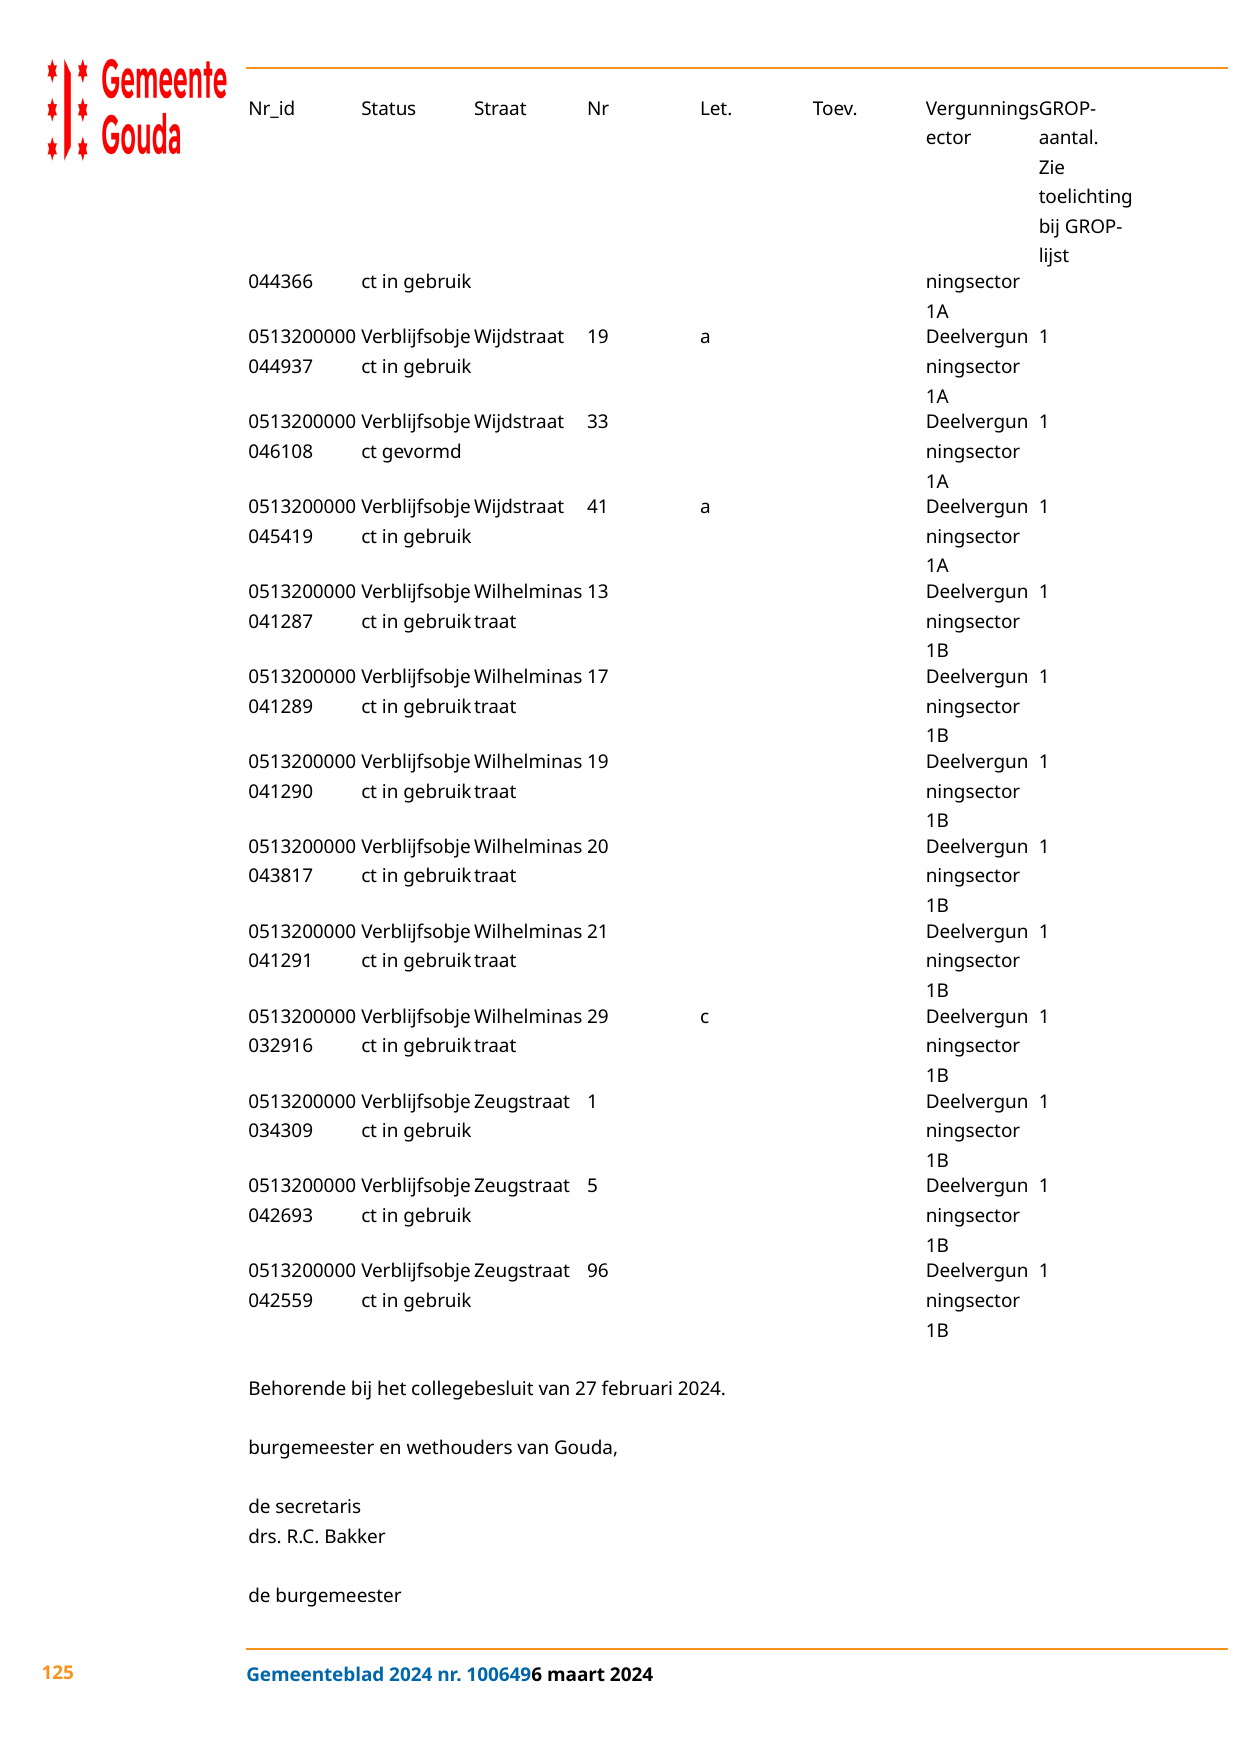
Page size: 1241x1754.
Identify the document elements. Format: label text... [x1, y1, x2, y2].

table_cell [813, 833, 926, 918]
table_cell 19 [587, 324, 700, 409]
table_cell [813, 1173, 926, 1258]
table_cell ningsector 1A [926, 269, 1038, 324]
table_header Status [361, 95, 474, 268]
table_cell Deelvergunningsector 1B [926, 918, 1038, 1003]
table_cell Verblijfsobject in gebruik [361, 579, 474, 663]
table_cell 0513200000041287 [248, 579, 361, 663]
table_cell 0513200000041290 [248, 748, 361, 833]
table_header Vergunningsector [926, 95, 1038, 268]
table_cell [813, 409, 926, 493]
table_header GROP-aantal. Zie toelichting bij GROP-lijst [1039, 95, 1152, 268]
text de secretaris [248, 1494, 1152, 1519]
table_cell 044366 [248, 269, 361, 324]
table_cell [700, 579, 813, 663]
table_cell Wijdstraat [474, 409, 587, 493]
table_cell [700, 409, 813, 493]
table_cell 0513200000044937 [248, 324, 361, 409]
table_cell 17 [587, 663, 700, 748]
table_cell [700, 748, 813, 833]
table_cell 1 [1039, 579, 1152, 663]
table_cell 19 [587, 748, 700, 833]
table_cell 1 [1039, 1258, 1152, 1342]
table_cell Deelvergunningsector 1B [926, 748, 1038, 833]
table_cell 0513200000043817 [248, 833, 361, 918]
table_cell Wilhelminastraat [474, 663, 587, 748]
table_cell 1 [1039, 494, 1152, 578]
table_cell Deelvergunningsector 1A [926, 409, 1038, 493]
table_cell ct in gebruik [361, 269, 474, 324]
table_cell Deelvergunningsector 1B [926, 1088, 1038, 1173]
table_cell 1 [1039, 409, 1152, 493]
text de burgemeester [248, 1582, 1152, 1608]
table_cell [813, 663, 926, 748]
table_cell Wijdstraat [474, 324, 587, 409]
table_cell Deelvergunningsector 1B [926, 833, 1038, 918]
table_cell 0513200000046108 [248, 409, 361, 493]
table_cell [700, 663, 813, 748]
text burgemeester en wethouders van Gouda, [248, 1434, 1152, 1460]
table_cell c [700, 1003, 813, 1088]
table_cell Deelvergunningsector 1B [926, 663, 1038, 748]
table_cell 0513200000042559 [248, 1258, 361, 1342]
table_header Nr [587, 95, 700, 268]
table_cell [700, 1088, 813, 1173]
table_cell 1 [1039, 1003, 1152, 1088]
table_cell Verblijfsobject in gebruik [361, 748, 474, 833]
table_cell 20 [587, 833, 700, 918]
table_cell [700, 269, 813, 324]
table_cell Deelvergunningsector 1B [926, 1003, 1038, 1088]
table_cell 29 [587, 1003, 700, 1088]
table_cell [700, 1258, 813, 1342]
table_cell Wilhelminastraat [474, 748, 587, 833]
table_cell Zeugstraat [474, 1173, 587, 1258]
table_cell Deelvergunningsector 1A [926, 494, 1038, 578]
table_cell Wilhelminastraat [474, 1003, 587, 1088]
table_cell [813, 1088, 926, 1173]
table_cell 21 [587, 918, 700, 1003]
table_cell Verblijfsobject in gebruik [361, 1173, 474, 1258]
table_cell Deelvergunningsector 1B [926, 1258, 1038, 1342]
table_cell 1 [1039, 748, 1152, 833]
table_cell 41 [587, 494, 700, 578]
table_cell Verblijfsobject gevormd [361, 409, 474, 493]
table_cell 1 [1039, 918, 1152, 1003]
table_cell 1 [1039, 663, 1152, 748]
table_cell 1 [1039, 1173, 1152, 1258]
table_cell [813, 324, 926, 409]
picture [41, 47, 231, 172]
table_cell 0513200000034309 [248, 1088, 361, 1173]
table_cell Verblijfsobject in gebruik [361, 324, 474, 409]
table_cell 0513200000041289 [248, 663, 361, 748]
table_cell Deelvergunningsector 1B [926, 1173, 1038, 1258]
table_cell 0513200000045419 [248, 494, 361, 578]
table_cell [474, 269, 587, 324]
table_cell [700, 918, 813, 1003]
table_cell [813, 748, 926, 833]
table_cell Deelvergunningsector 1B [926, 579, 1038, 663]
table_cell Verblijfsobject in gebruik [361, 833, 474, 918]
table_cell 33 [587, 409, 700, 493]
table_cell 1 [587, 1088, 700, 1173]
table_cell [700, 1173, 813, 1258]
table_cell Wijdstraat [474, 494, 587, 578]
text drs. R.C. Bakker [248, 1523, 1152, 1549]
table_header Toev. [813, 95, 926, 268]
table_cell Verblijfsobject in gebruik [361, 1258, 474, 1342]
table_cell Verblijfsobject in gebruik [361, 1088, 474, 1173]
table_cell [813, 1258, 926, 1342]
table_cell Wilhelminastraat [474, 579, 587, 663]
table_cell Wilhelminastraat [474, 918, 587, 1003]
table_cell [813, 579, 926, 663]
table_cell Verblijfsobject in gebruik [361, 1003, 474, 1088]
table_cell Verblijfsobject in gebruik [361, 494, 474, 578]
table_cell 0513200000042693 [248, 1173, 361, 1258]
table_cell 1 [1039, 324, 1152, 409]
table_cell 1 [1039, 1088, 1152, 1173]
table_cell [1039, 269, 1152, 324]
table_cell a [700, 494, 813, 578]
text Behorende bij het collegebesluit van 27 februari 2024. [248, 1375, 1152, 1401]
table_cell [587, 269, 700, 324]
table_cell 0513200000041291 [248, 918, 361, 1003]
table_cell 13 [587, 579, 700, 663]
table_cell [813, 918, 926, 1003]
table_cell Deelvergunningsector 1A [926, 324, 1038, 409]
table_cell a [700, 324, 813, 409]
table_cell 5 [587, 1173, 700, 1258]
table_cell 0513200000032916 [248, 1003, 361, 1088]
table_cell Verblijfsobject in gebruik [361, 918, 474, 1003]
table_cell [700, 833, 813, 918]
table_header Straat [474, 95, 587, 268]
table_header Let. [700, 95, 813, 268]
table_cell [813, 494, 926, 578]
table_cell Zeugstraat [474, 1258, 587, 1342]
table_cell Verblijfsobject in gebruik [361, 663, 474, 748]
table_cell [813, 269, 926, 324]
table_cell 1 [1039, 833, 1152, 918]
table_cell Zeugstraat [474, 1088, 587, 1173]
table_cell Wilhelminastraat [474, 833, 587, 918]
table_cell 96 [587, 1258, 700, 1342]
table_header Nr_id [248, 95, 361, 268]
table_cell [813, 1003, 926, 1088]
